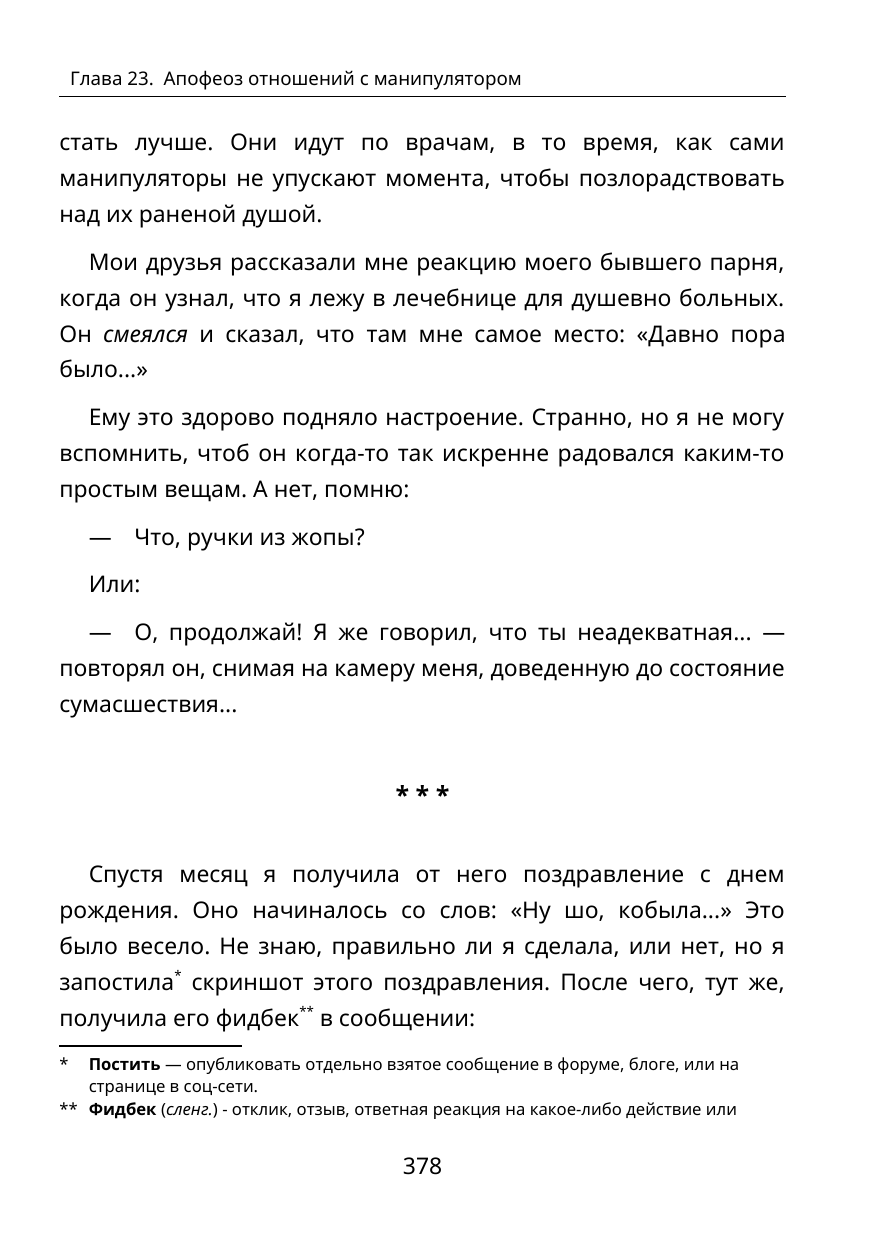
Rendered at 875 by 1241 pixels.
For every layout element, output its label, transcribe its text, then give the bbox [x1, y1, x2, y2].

text стать лучше. Они идут по врачам, в то время, как сами манипуляторы не упускают момента, чтобы позлорадствовать над их раненой душой. [59, 126, 786, 229]
list О, продолжай! Я же говорил, что ты неадекватная... — повторял он, снимая на камеру меня, доведенную до состояние сумасшествия... [59, 616, 786, 719]
text Мои друзья рассказали мне реакцию моего бывшего парня, когда он узнал, что я лежу в лечебнице для душевно больных. Он смеялся и сказал, что там мне самое место: «Давно пора было...» [59, 246, 786, 385]
text Фидбек (сленг.) - отклик, отзыв, ответная реакция на какое-либо действие или [59, 1098, 786, 1120]
subtitle * * * [59, 777, 786, 811]
text Или: [59, 568, 786, 600]
text Спустя месяц я получила от него поздравление с днем рождения. Оно начиналось со слов: «Ну шо, кобыла...» Это было весело. Не знаю, правильно ли я сделала, или нет, но я запостила скриншот этого поздравления. После чего, тут же, получила его фидбек в сообщении: [59, 858, 786, 1033]
text Ему это здорово подняло настроение. Странно, но я не могу вспомнить, чтоб он когда-то так искренне радовался каким-то простым вещам. А нет, помню: [59, 401, 786, 504]
text Постить — опубликовать отдельно взятое сообщение в форуме, блоге, или на странице в соц-сети. [59, 1052, 786, 1098]
list Что, ручки из жопы? [59, 521, 786, 552]
